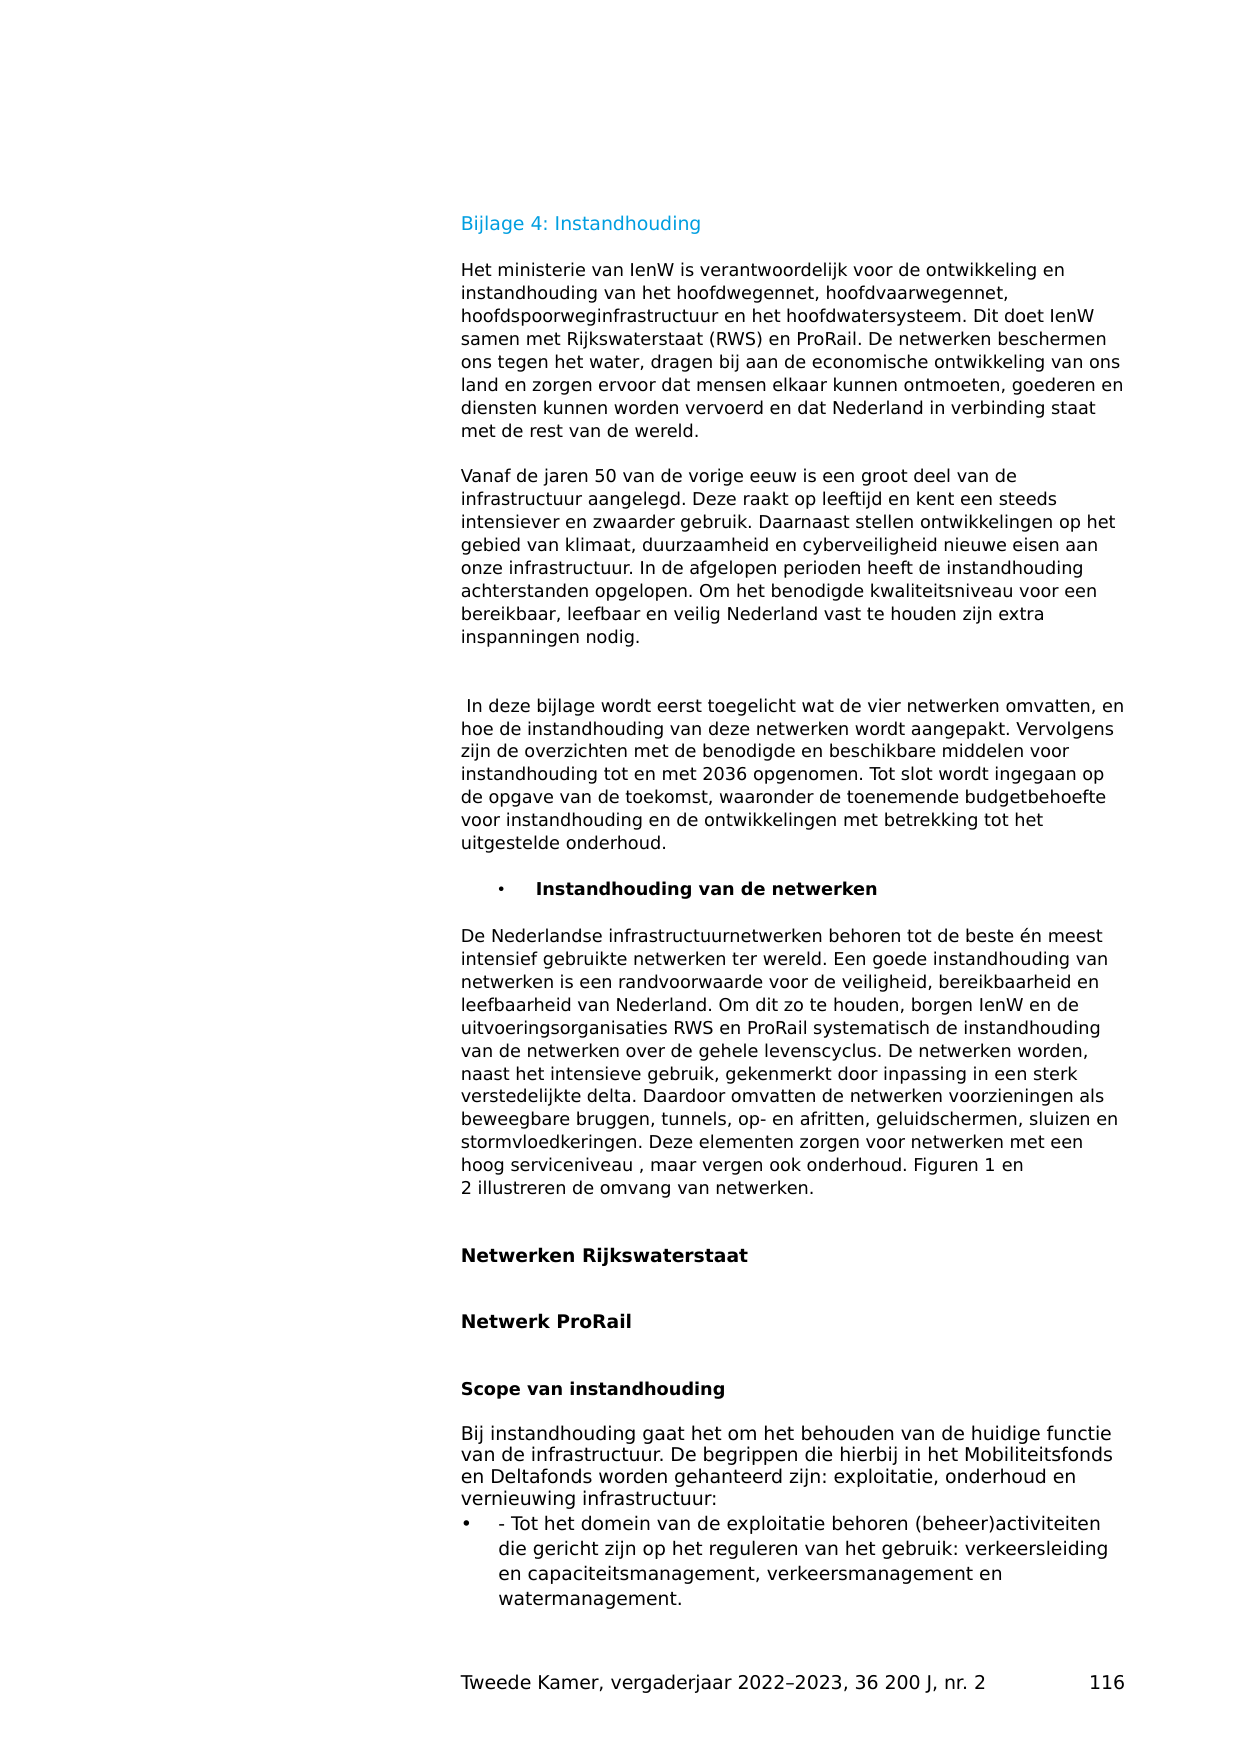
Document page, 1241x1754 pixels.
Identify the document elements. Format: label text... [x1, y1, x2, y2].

text De Nederlandse infrastructuurnetwerken behoren tot de beste én meest intensief gebruikte netwerken ter wereld. Een goede instandhouding van netwerken is een randvoorwaarde voor de veiligheid, bereikbaarheid en leefbaarheid van Nederland. Om dit zo te houden, borgen IenW en de uitvoeringsorganisaties RWS en ProRail systematisch de instandhouding van de netwerken over de gehele levenscyclus. De netwerken worden, naast het intensieve gebruik, gekenmerkt door inpassing in een sterk verstedelijkte delta. Daardoor omvatten de netwerken voorzieningen als beweegbare bruggen, tunnels, op- en afritten, geluidschermen, sluizen en stormvloedkeringen. Deze elementen zorgen voor netwerken met een hoog serviceniveau , maar vergen ook onderhoud. Figuren 1 en 2 illustreren de omvang van netwerken. [461, 924, 1125, 1222]
text Scope van instandhouding [461, 1377, 1125, 1399]
list Instandhouding van de netwerken [498, 877, 1125, 900]
text In deze bijlage wordt eerst toegelicht wat de vier netwerken omvatten, en hoe de instandhouding van deze netwerken wordt aangepakt. Vervolgens zijn de overzichten met de benodigde en beschikbare middelen voor instandhouding tot en met 2036 opgenomen. Tot slot wordt ingegaan op de opgave van de toekomst, waaronder de toenemende budgetbehoefte voor instandhouding en de ontwikkelingen met betrekking tot het uitgestelde onderhoud. [461, 671, 1125, 854]
list - Tot het domein van de exploitatie behoren (beheer)activiteiten die gericht zijn op het reguleren van het gebruik: verkeersleiding en capaciteitsmanagement, verkeersmanagement en watermanagement. [461, 1510, 1125, 1610]
title Netwerk ProRail [461, 1311, 1125, 1333]
title Netwerken Rijkswaterstaat [461, 1245, 1125, 1267]
text Bij instandhouding gaat het om het behouden van de huidige functie van de infrastructuur. De begrippen die hierbij in het Mobiliteitsfonds en Deltafonds worden gehanteerd zijn: exploitatie, onderhoud en vernieuwing infrastructuur: [461, 1422, 1125, 1510]
title Bijlage 4: Instandhouding [461, 213, 1125, 235]
text Het ministerie van IenW is verantwoordelijk voor de ontwikkeling en instandhouding van het hoofdwegennet, hoofdvaarwegennet, hoofdspoorweginfrastructuur en het hoofdwatersysteem. Dit doet IenW samen met Rijkswaterstaat (RWS) en ProRail. De netwerken beschermen ons tegen het water, dragen bij aan de economische ontwikkeling van ons land en zorgen ervoor dat mensen elkaar kunnen ontmoeten, goederen en diensten kunnen worden vervoerd en dat Nederland in verbinding staat met de rest van de wereld. [461, 258, 1125, 442]
text Vanaf de jaren 50 van de vorige eeuw is een groot deel van de infrastructuur aangelegd. Deze raakt op leeftijd en kent een steeds intensiever en zwaarder gebruik. Daarnaast stellen ontwikkelingen op het gebied van klimaat, duurzaamheid en cyberveiligheid nieuwe eisen aan onze infrastructuur. In de afgelopen perioden heeft de instandhouding achterstanden opgelopen. Om het benodigde kwaliteitsniveau voor een bereikbaar, leefbaar en veilig Nederland vast te houden zijn extra inspanningen nodig. [461, 464, 1125, 648]
